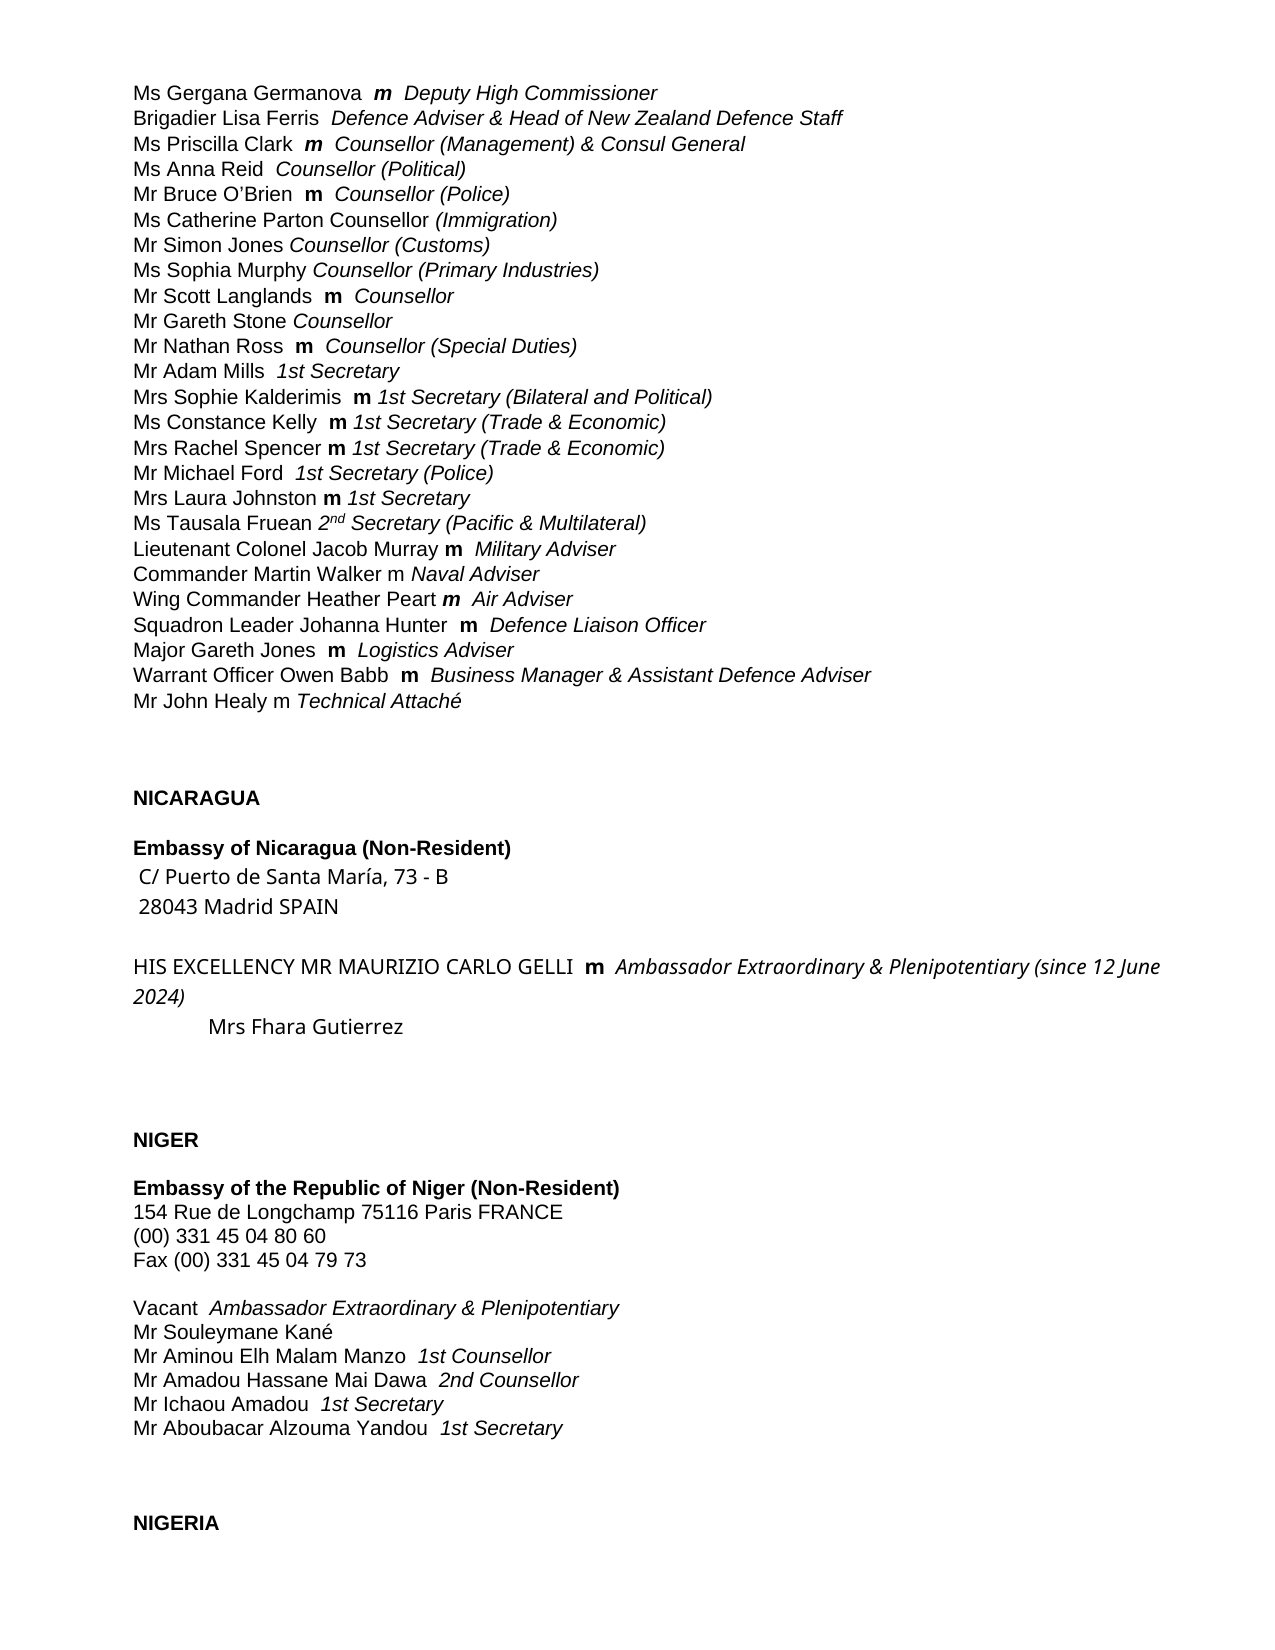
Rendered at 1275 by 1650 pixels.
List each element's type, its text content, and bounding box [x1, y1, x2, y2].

text Mr Amadou Hassane Mai Dawa 2nd Counsellor [133, 1367, 1181, 1391]
text Mr Simon Jones Counsellor (Customs) [133, 233, 1181, 257]
text Ms Anna Reid Counsellor (Political) [133, 157, 1181, 181]
text Warrant Officer Owen Babb m Business Manager & Assistant Defence Adviser [133, 663, 1181, 687]
text Mr Scott Langlands m Counsellor [133, 283, 1181, 307]
text Brigadier Lisa Ferris Defence Adviser & Head of New Zealand Defence Staff [133, 106, 1181, 130]
text Mrs Rachel Spencer m 1st Secretary (Trade & Economic) [133, 435, 1181, 459]
text (00) 331 45 04 80 60 [133, 1224, 1181, 1248]
text Mr John Healy m Technical Attaché [133, 688, 1181, 712]
text Ms Catherine Parton Counsellor (Immigration) [133, 207, 1181, 231]
text Wing Commander Heather Peart m Air Adviser [133, 587, 1181, 611]
subtitle Embassy of the Republic of Niger (Non-Resident) [133, 1176, 1181, 1200]
text Mr Adam Mills 1st Secretary [133, 359, 1181, 383]
text Mr Gareth Stone Counsellor [133, 309, 1181, 333]
text Ms Gergana Germanova m Deputy High Commissioner [133, 81, 1181, 105]
text Vacant Ambassador Extraordinary & Plenipotentiary [133, 1296, 1181, 1319]
text Mr Souleymane Kané [133, 1319, 1181, 1343]
text Ms Tausala Fruean 2nd Secretary (Pacific & Multilateral) [133, 511, 1181, 535]
subtitle NIGERIA [133, 1511, 1181, 1535]
text Mrs Laura Johnston m 1st Secretary [133, 486, 1181, 510]
text Mr Aminou Elh Malam Manzo 1st Counsellor [133, 1343, 1181, 1367]
text Commander Martin Walker m Naval Adviser [133, 562, 1181, 586]
text Mrs Fhara Gutierrez [133, 1012, 1181, 1041]
text Mr Nathan Ross m Counsellor (Special Duties) [133, 334, 1181, 358]
text HIS EXCELLENCY MR MAURIZIO CARLO GELLI m Ambassador Extraordinary & Plenipotentiary (since 12 June 2024) [133, 952, 1181, 1011]
text NIGER [133, 1128, 1181, 1152]
text Squadron Leader Johanna Hunter m Defence Liaison Officer [133, 612, 1181, 636]
text Ms Constance Kelly m 1st Secretary (Trade & Economic) [133, 410, 1181, 434]
text Ms Sophia Murphy Counsellor (Primary Industries) [133, 258, 1181, 282]
text Embassy of Nicaragua (Non-Resident) C/ Puerto de Santa María, 73 - B 28043 Madrid SPAIN [133, 836, 1181, 920]
text 154 Rue de Longchamp 75116 Paris FRANCE [133, 1200, 1181, 1224]
text Lieutenant Colonel Jacob Murray m Military Adviser [133, 537, 1181, 561]
text Mr Michael Ford 1st Secretary (Police) [133, 461, 1181, 484]
text Major Gareth Jones m Logistics Adviser [133, 638, 1181, 662]
text Fax (00) 331 45 04 79 73 [133, 1248, 1181, 1272]
text Mrs Sophie Kalderimis m 1st Secretary (Bilateral and Political) [133, 385, 1181, 409]
text Mr Aboubacar Alzouma Yandou 1st Secretary [133, 1415, 1181, 1439]
text NICARAGUA [133, 786, 1181, 809]
text Ms Priscilla Clark m Counsellor (Management) & Consul General [133, 132, 1181, 156]
text Mr Bruce O’Brien m Counsellor (Police) [133, 182, 1181, 206]
text Mr Ichaou Amadou 1st Secretary [133, 1391, 1181, 1415]
